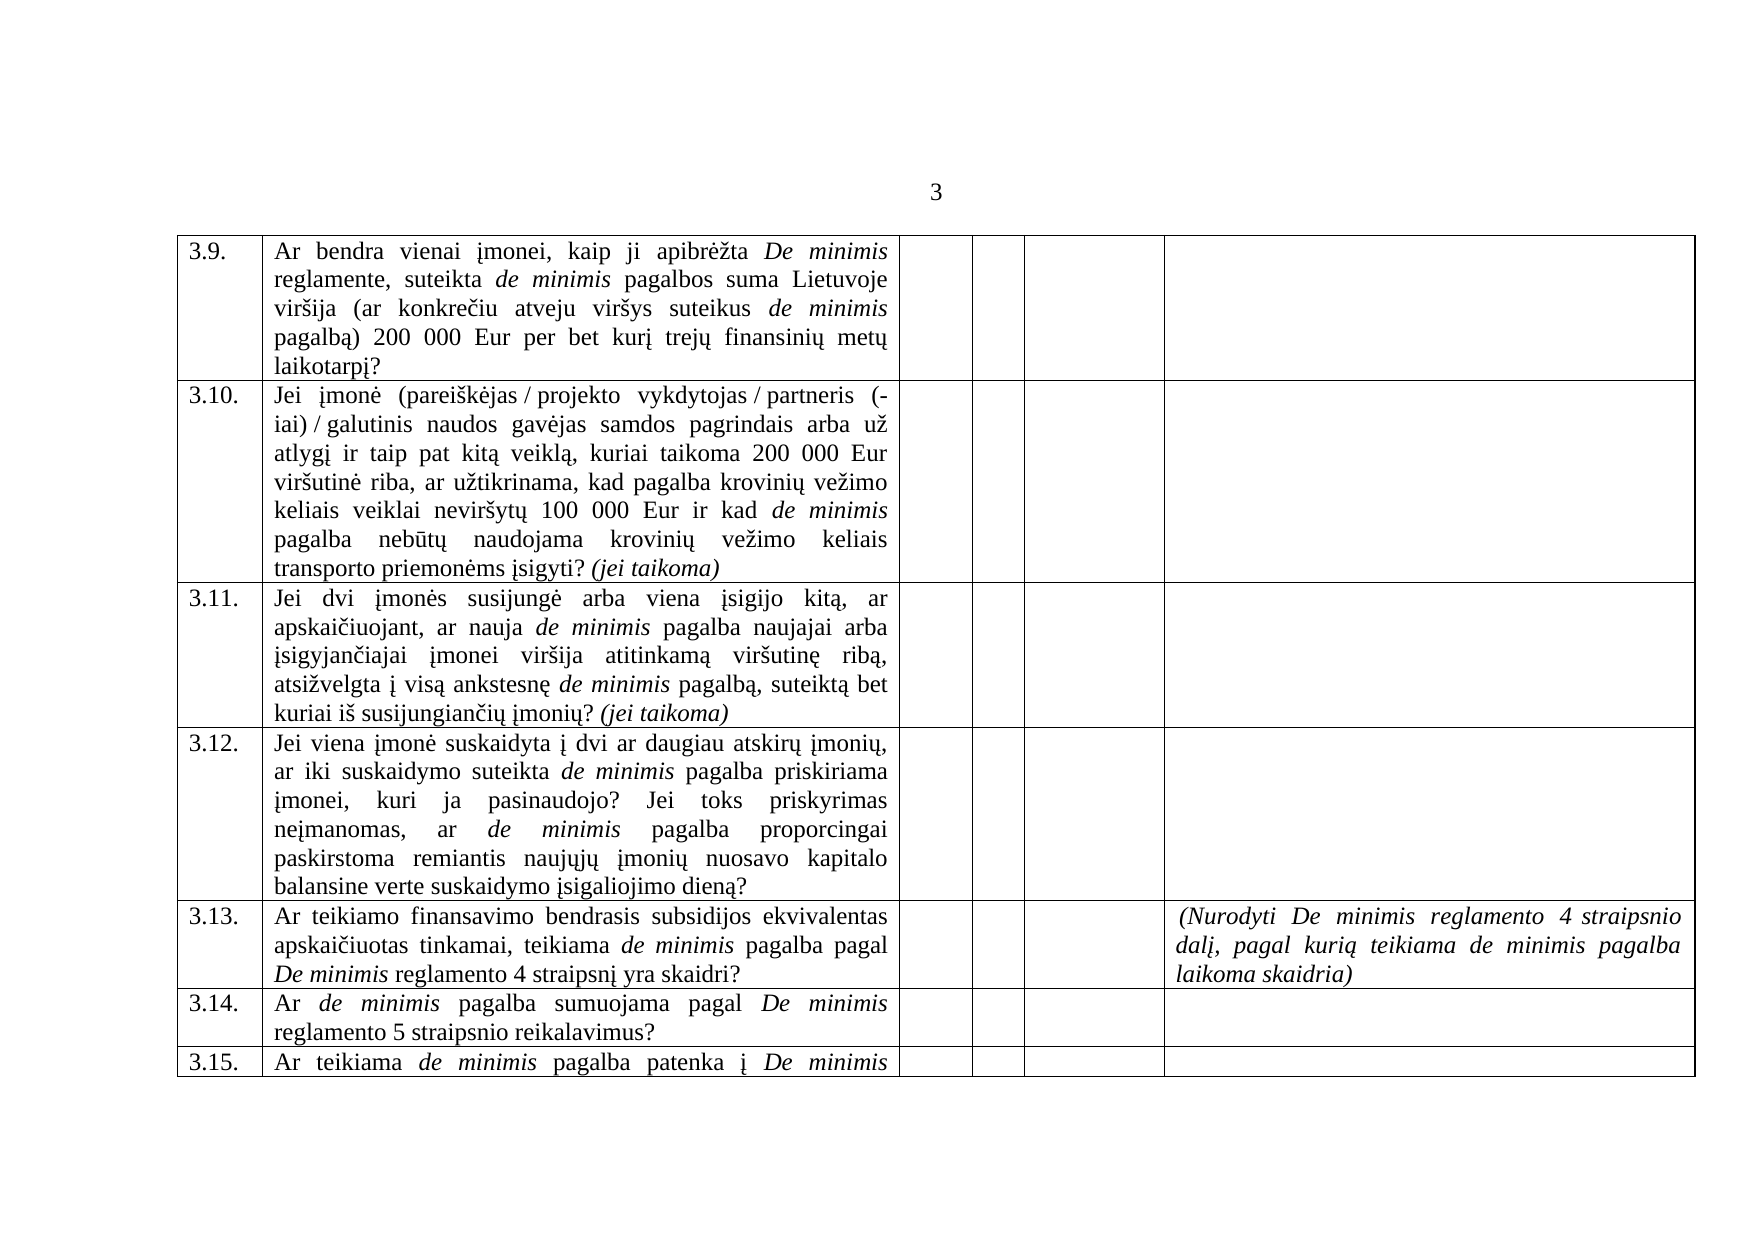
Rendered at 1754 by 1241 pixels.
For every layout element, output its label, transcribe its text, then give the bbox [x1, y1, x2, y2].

table_cell Ar teikiama de minimis pagalba patenka į De minimis [263, 1047, 899, 1076]
table_cell [900, 381, 972, 582]
table_cell [1165, 728, 1694, 900]
table_cell [1025, 1047, 1164, 1076]
table_cell [1025, 381, 1164, 582]
table_cell [900, 728, 972, 900]
table_cell [973, 381, 1024, 582]
table_cell 3.12. [178, 728, 262, 900]
table_cell Jei dvi įmonės susijungė arba viena įsigijo kitą, ar apskaičiuojant, ar nauja de minimis pagalba naujajai arba įsigyjančiajai įmonei viršija atitinkamą viršutinę ribą, atsižvelgta į visą ankstesnę de minimis pagalbą, suteiktą bet kuriai iš susijungiančių įmonių? (jei taikoma) [263, 583, 899, 727]
table_cell [900, 989, 972, 1046]
table_cell [1165, 583, 1694, 727]
table_cell [1025, 236, 1164, 379]
table_cell 3.9. [178, 236, 262, 379]
table_cell 3.11. [178, 583, 262, 727]
table_cell Jei viena įmonė suskaidyta į dvi ar daugiau atskirų įmonių, ar iki suskaidymo suteikta de minimis pagalba priskiriama įmonei, kuri ja pasinaudojo? Jei toks priskyrimas neįmanomas, ar de minimis pagalba proporcingai paskirstoma remiantis naujųjų įmonių nuosavo kapitalo balansine verte suskaidymo įsigaliojimo dieną? [263, 728, 899, 900]
table_cell [1025, 728, 1164, 900]
table_cell 3.10. [178, 381, 262, 582]
table_cell [973, 901, 1024, 987]
table_cell Jei įmonė (pareiškėjas / projekto vykdytojas / partneris (-iai) / galutinis naudos gavėjas samdos pagrindais arba už atlygį ir taip pat kitą veiklą, kuriai taikoma 200 000 Eur viršutinė riba, ar užtikrinama, kad pagalba krovinių vežimo keliais veiklai neviršytų 100 000 Eur ir kad de minimis pagalba nebūtų naudojama krovinių vežimo keliais transporto priemonėms įsigyti? (jei taikoma) [263, 381, 899, 582]
table_cell 3.15. [178, 1047, 262, 1076]
table_cell [1025, 989, 1164, 1046]
table_cell [973, 583, 1024, 727]
table_cell [973, 236, 1024, 379]
table_cell [900, 1047, 972, 1076]
table_cell [973, 728, 1024, 900]
table_cell [1025, 901, 1164, 987]
table_cell [900, 901, 972, 987]
table_cell 3.13. [178, 901, 262, 987]
table_cell [1165, 381, 1694, 582]
table_cell [1165, 236, 1694, 379]
table_cell [973, 1047, 1024, 1076]
table_cell 3.14. [178, 989, 262, 1046]
table_cell [900, 583, 972, 727]
table_cell Ar bendra vienai įmonei, kaip ji apibrėžta De minimis reglamente, suteikta de minimis pagalbos suma Lietuvoje viršija (ar konkrečiu atveju viršys suteikus de minimis pagalbą) 200 000 Eur per bet kurį trejų finansinių metų laikotarpį? [263, 236, 899, 379]
table_cell [900, 236, 972, 379]
table_cell [1165, 989, 1694, 1046]
table_cell Ar teikiamo finansavimo bendrasis subsidijos ekvivalentas apskaičiuotas tinkamai, teikiama de minimis pagalba pagal De minimis reglamento 4 straipsnį yra skaidri? [263, 901, 899, 987]
table_cell (Nurodyti De minimis reglamento 4 straipsnio dalį, pagal kurią teikiama de minimis pagalba laikoma skaidria) [1165, 901, 1694, 987]
table_cell [1025, 583, 1164, 727]
table_cell [1165, 1047, 1694, 1076]
table_cell [973, 989, 1024, 1046]
table_cell Ar de minimis pagalba sumuojama pagal De minimis reglamento 5 straipsnio reikalavimus? [263, 989, 899, 1046]
